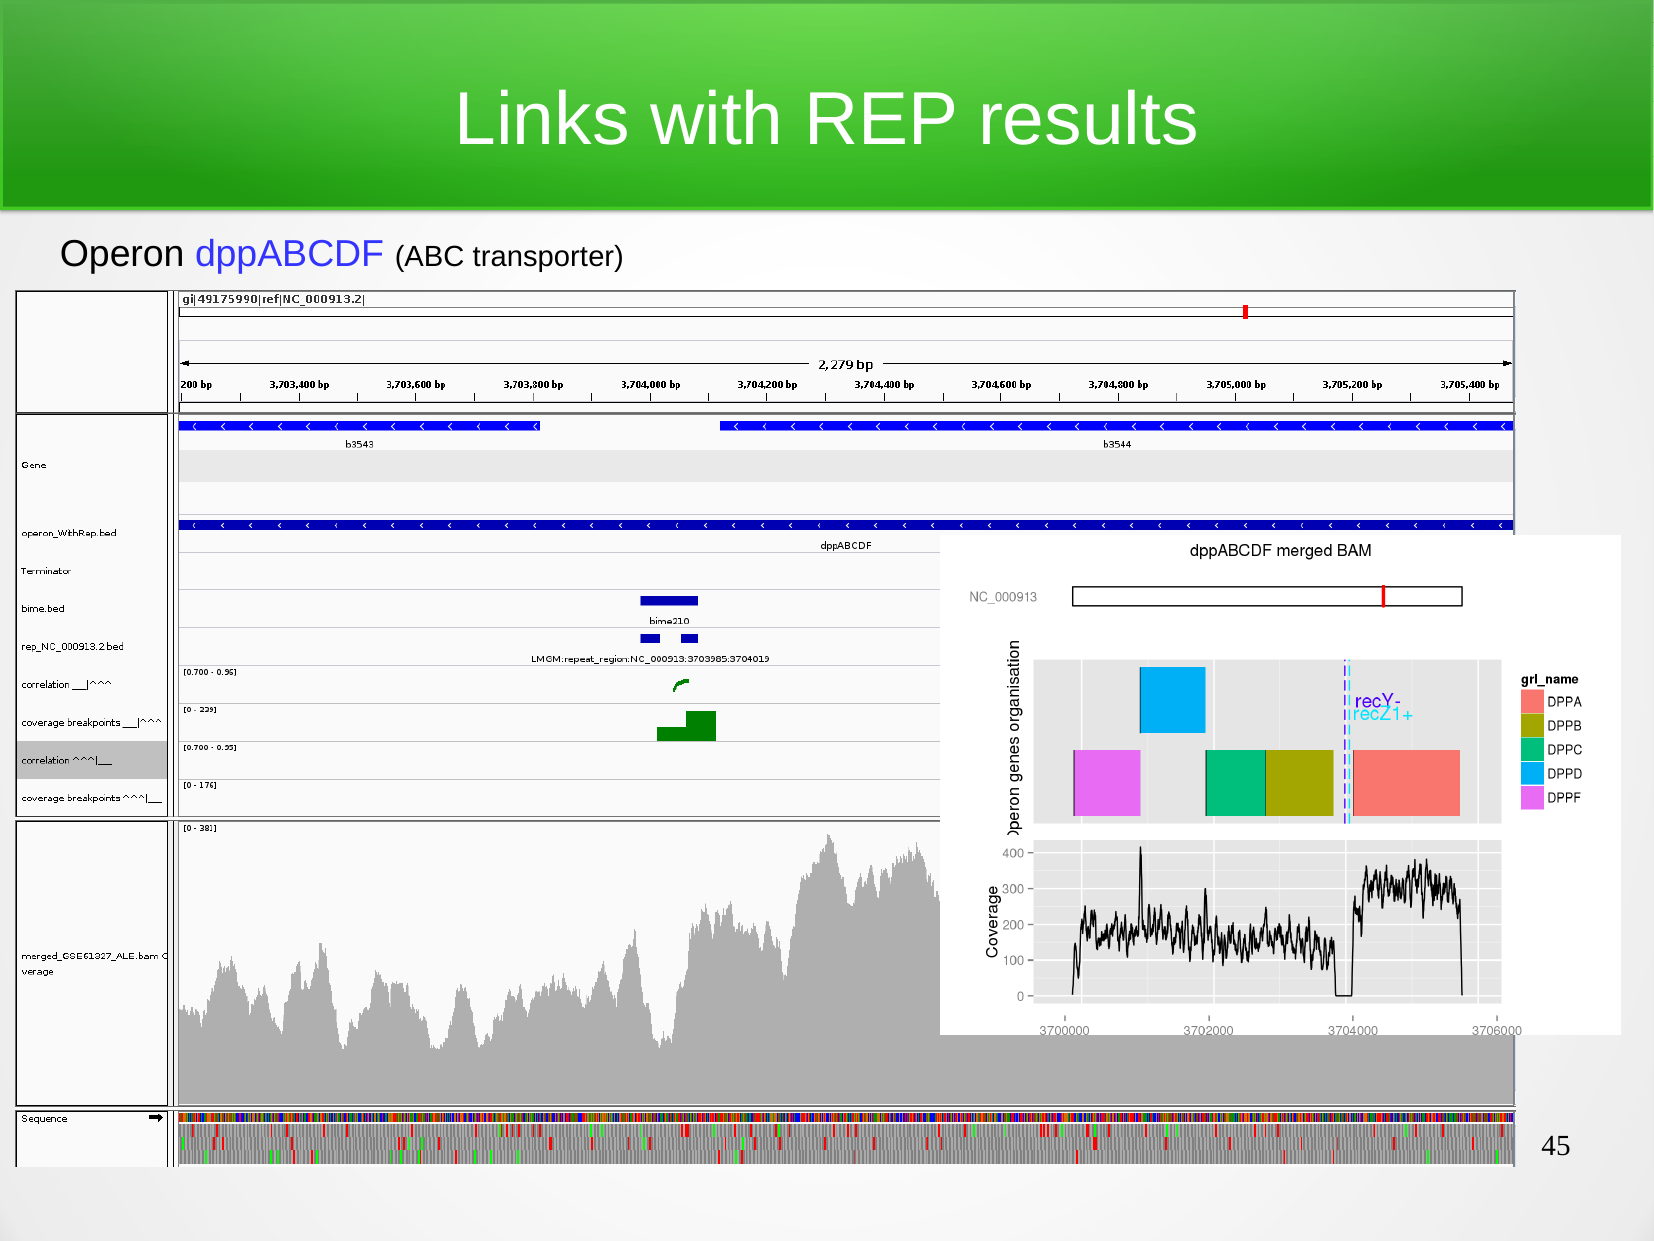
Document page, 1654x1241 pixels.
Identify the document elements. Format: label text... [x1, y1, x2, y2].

picture [15, 290, 1621, 1168]
text_box Operon dppABCDF (ABC transporter) [45, 225, 648, 282]
title Links with REP results [82, 34, 1571, 203]
